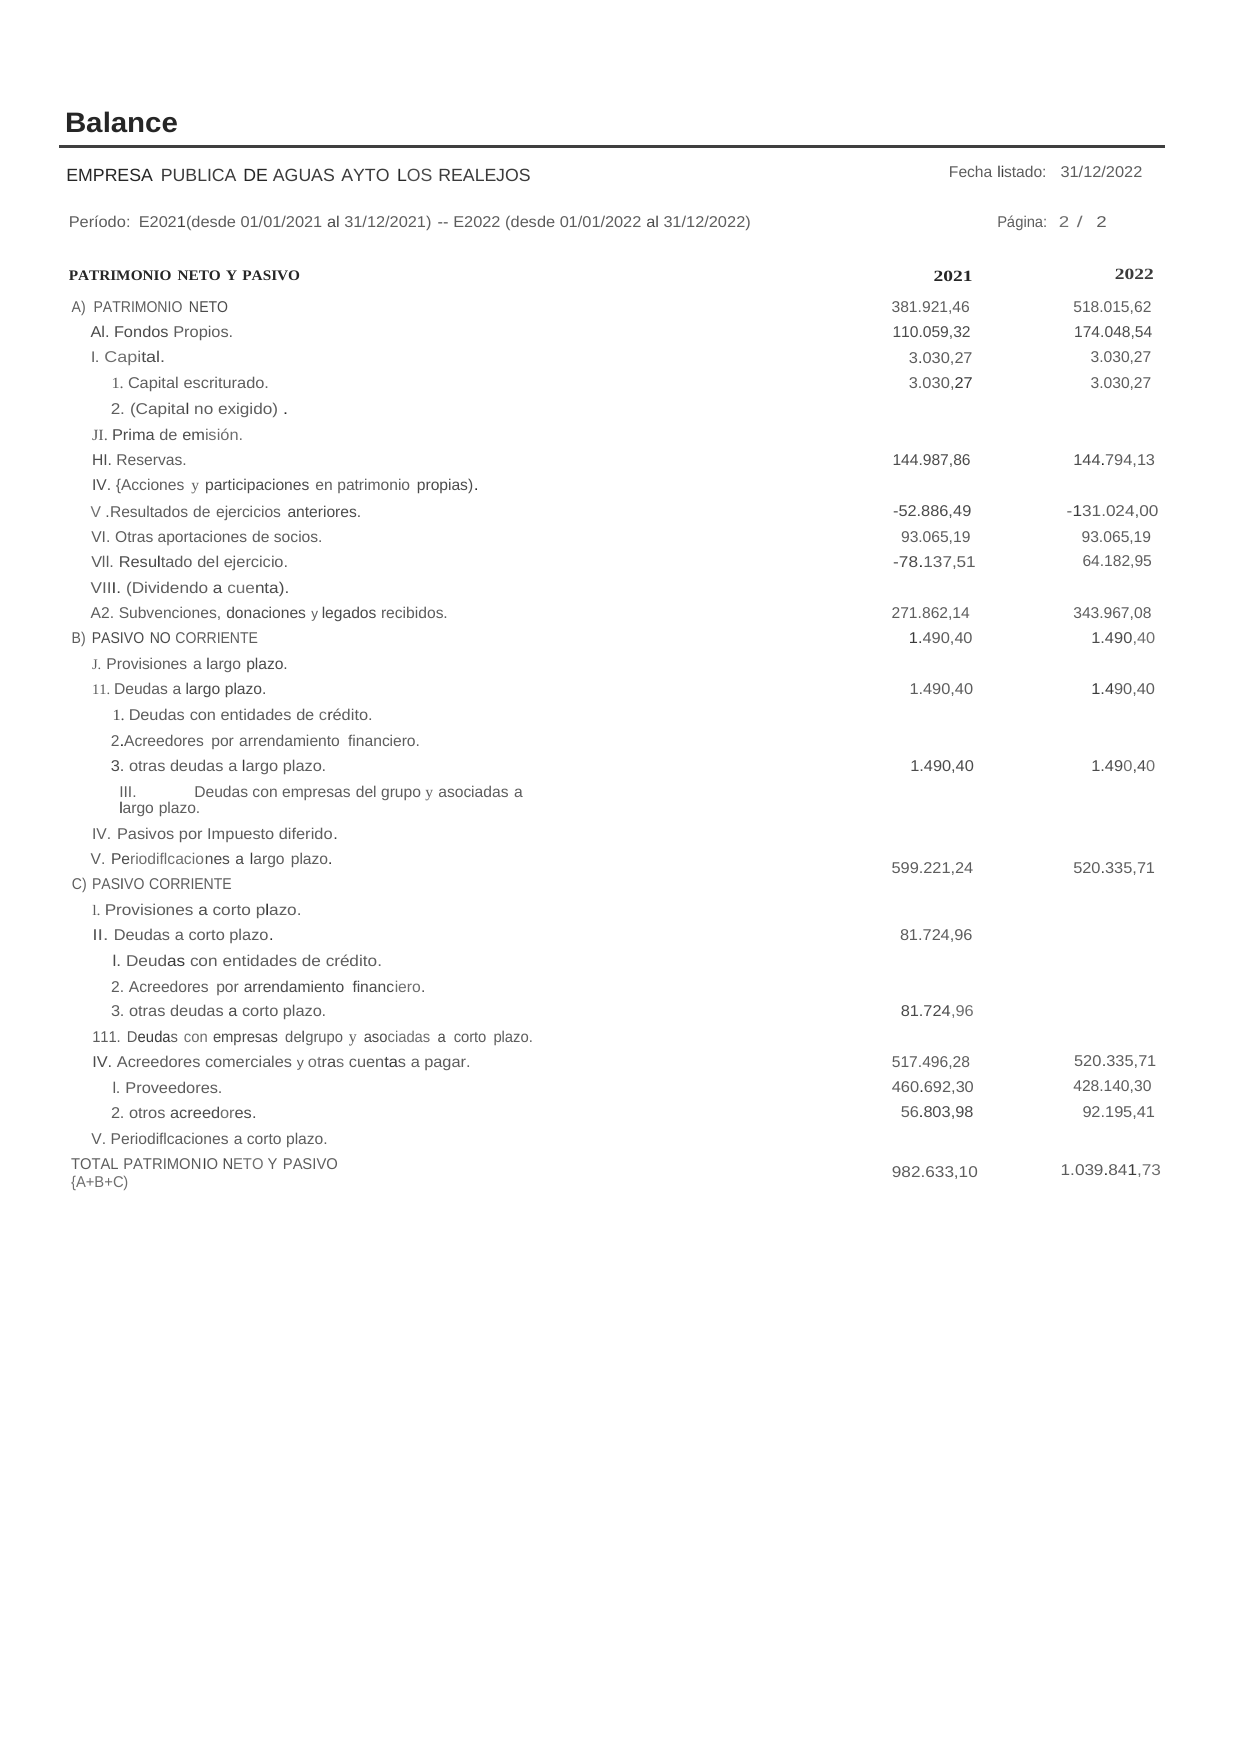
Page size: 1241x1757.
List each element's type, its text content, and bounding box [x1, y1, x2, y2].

table_cell Período: E2021(desde 01/01/2021 al 31/12/2021) -- E2022 (desde 01/01/2022 al 31/12/2022) [59, 198, 822, 249]
table_cell [822, 652, 1053, 677]
table_cell 81.724,96 [712, 1000, 1024, 1024]
table_cell 520.335,71 [1024, 1025, 1160, 1074]
table_cell [1053, 729, 1165, 754]
table_cell l. Capital. [59, 345, 822, 371]
table_cell 1.490,40 [822, 677, 1053, 703]
table_cell -131.024,00 [1053, 499, 1165, 525]
table_cell 3.030,27 [822, 371, 1053, 397]
text C) PASIVO CORRIENTE [72, 875, 1160, 1132]
table_cell [1053, 423, 1165, 448]
table_cell 11. Deudas a largo plazo. [59, 677, 822, 703]
table_cell [822, 703, 1053, 728]
table_cell [1053, 473, 1165, 499]
table_cell HI. Reservas. [59, 448, 822, 473]
table_cell 3. otras deudas a largo plazo. [59, 754, 822, 785]
table_cell 2 / 2 [1053, 198, 1165, 249]
table_cell 1.490,40 [1053, 626, 1165, 652]
table_cell 1.490,40 [1053, 754, 1165, 785]
table_cell 2022 [1053, 249, 1165, 292]
table_cell 144.987,86 [822, 448, 1053, 473]
table_cell EMPRESA PUBLICA DE AGUAS AYTO LOS REALEJOS [59, 148, 822, 198]
table_cell 271.862,14 [822, 601, 1053, 626]
table_cell 381.921,46 [822, 292, 1053, 320]
table_cell IV. {Acciones y participaciones en patrimonio propias). [59, 473, 822, 499]
table_cell 1. Deudas con entidades de crédito. [59, 703, 822, 728]
table_header Balance [59, 99, 822, 145]
table_cell 343.967,08 [1053, 601, 1165, 626]
table_cell l. Proveedores. [88, 1075, 712, 1100]
table_cell Vll. Resultado del ejercicio. [59, 550, 822, 576]
table_cell A2. Subvenciones, donaciones y legados recibidos. [59, 601, 822, 626]
table_cell 1.490,40 [1053, 677, 1165, 703]
table_cell 2. otros acreedores. [88, 1100, 712, 1132]
table_cell 92.195,41 [1024, 1100, 1160, 1132]
table_cell 1.490,40 [822, 626, 1053, 652]
table_cell l. Deudas con entidades de crédito. [88, 949, 712, 974]
table_cell 460.692,30 [712, 1075, 1024, 1100]
table_cell VI. Otras aportaciones de socios. [59, 525, 822, 550]
list Deudas con empresas del grupo y asociadas a largo plazo. [119, 785, 532, 817]
table_cell [1053, 397, 1165, 423]
table_cell 110.059,32 [822, 320, 1053, 345]
table_header [822, 99, 1165, 145]
table_cell 1.490,40 [822, 754, 1053, 785]
table_cell Fecha listado: [822, 148, 1053, 198]
list Periodiflcaciones a largo plazo. [90, 850, 532, 868]
table_cell 2.Acreedores por arrendamiento financiero. [59, 729, 822, 754]
table_cell PATRIMONIO NETO Y PASIVO [59, 249, 822, 292]
text TOTAL PATRIMONIO NETO Y PASIVO {A+B+C) [71, 1154, 400, 1191]
table_cell B) PASIVO NO CORRIENTE [59, 626, 822, 652]
table_header 81.724,96 [712, 893, 1024, 949]
text V. Periodiflcaciones a corto plazo. [91, 1132, 400, 1148]
table_cell Página: [822, 198, 1053, 249]
table_cell 111. Deudas con empresas delgrupo y asociadas a corto plazo. IV. Acreedores comerciales y otras cuentas a pagar. [88, 1025, 712, 1074]
table_cell 3.030,27 [822, 345, 1053, 371]
table_cell 3.030,27 [1053, 345, 1165, 371]
table_cell 518.015,62 [1053, 292, 1165, 320]
table_cell V .Resultados de ejercicios anteriores. [59, 499, 822, 525]
table_cell JI. Prima de emisión. [59, 423, 822, 448]
table_cell 64.182,95 [1053, 550, 1165, 576]
table_cell 56.803,98 [712, 1100, 1024, 1132]
text 599.221,24 520.335,71 [891, 859, 1176, 877]
table_cell [712, 974, 1024, 999]
table_cell 93.065,19 [1053, 525, 1165, 550]
table_cell 144.794,13 [1053, 448, 1165, 473]
list Pasivos por Impuesto diferido. [92, 824, 532, 842]
table_cell 428.140,30 [1024, 1075, 1160, 1100]
table_header [1024, 893, 1160, 1024]
table_cell [822, 397, 1053, 423]
table_cell 3. otras deudas a corto plazo. [88, 1000, 712, 1024]
table_cell -52.886,49 [822, 499, 1053, 525]
table_cell 3.030,27 [1053, 371, 1165, 397]
table_cell -78.137,51 [822, 550, 1053, 576]
table_cell [822, 473, 1053, 499]
table_cell 2021 [822, 249, 1053, 292]
table_header l. Provisiones a corto plazo. II. Deudas a corto plazo. [88, 893, 712, 949]
table_cell [712, 949, 1024, 974]
text 982.633,10 1.039.841,73 [892, 1161, 1176, 1180]
table_cell [822, 729, 1053, 754]
table_cell [1053, 703, 1165, 728]
table_cell A) PATRIMONIO NETO [59, 292, 822, 320]
table_cell 517.496,28 [712, 1025, 1024, 1074]
table_cell [822, 576, 1053, 601]
table_cell 2. (Capital no exigido) . [59, 397, 822, 423]
table_cell [1053, 652, 1165, 677]
table_cell 93.065,19 [822, 525, 1053, 550]
table_cell Al. Fondos Propios. [59, 320, 822, 345]
table_cell [822, 423, 1053, 448]
table_cell 31/12/2022 [1053, 148, 1165, 198]
table_cell J. Provisiones a largo plazo. [59, 652, 822, 677]
table_cell VIII. (Dividendo a cuenta). [59, 576, 822, 601]
table_cell 2. Acreedores por arrendamiento financiero. [88, 974, 712, 999]
table_cell 174.048,54 [1053, 320, 1165, 345]
table_cell 1. Capital escriturado. [59, 371, 822, 397]
table_cell [1053, 576, 1165, 601]
